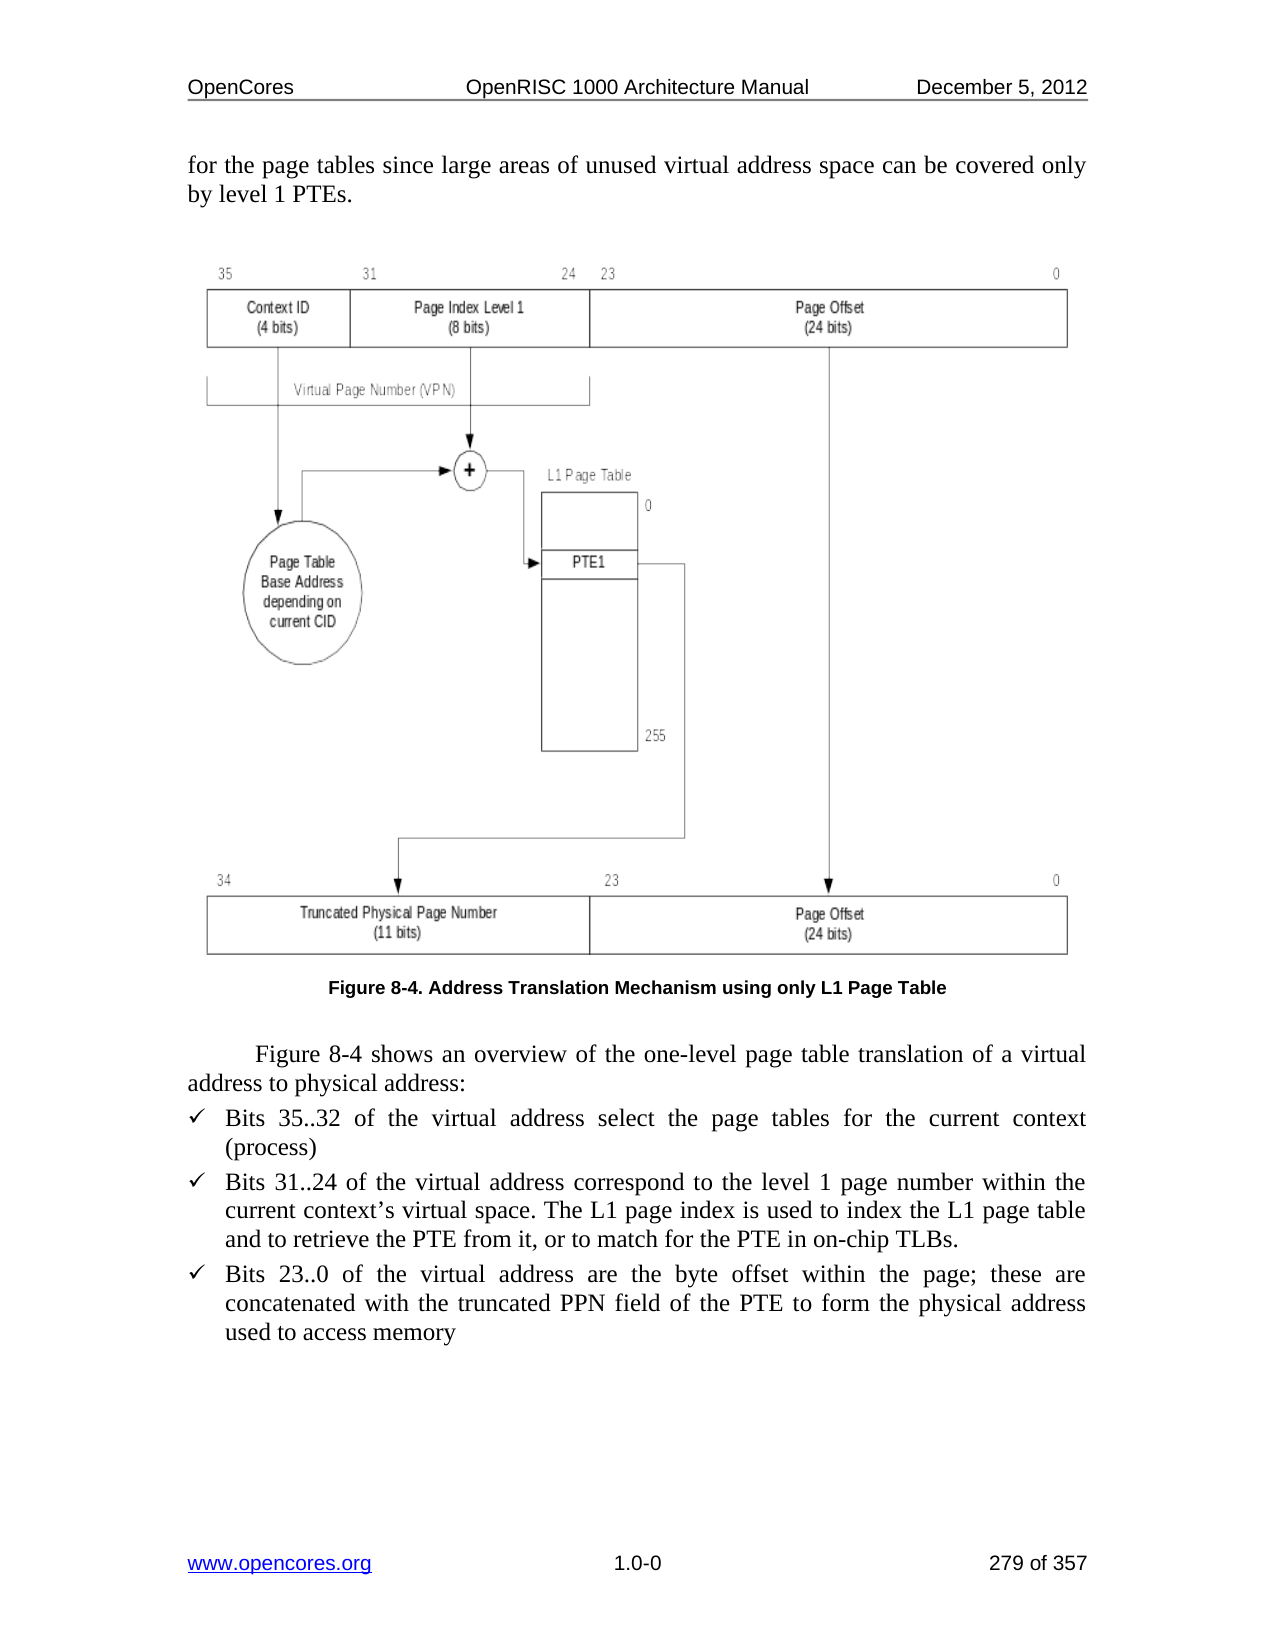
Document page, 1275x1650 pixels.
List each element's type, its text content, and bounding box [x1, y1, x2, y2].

list Bits 23..0 of the virtual address are the byte offset within the page; these are concatenated with the truncated PPN field of the PTE to form the physical address used to access memory [187, 1259, 1087, 1346]
text Figure 8-4. Address Translation Mechanism using only L1 Page Table [187, 977, 1087, 998]
list Bits 35..32 of the virtual address select the page tables for the current context (process) [187, 1103, 1087, 1161]
list Bits 31..24 of the virtual address correspond to the level 1 page number within the current context’s virtual space. The L1 page index is used to index the L1 page table and to retrieve the PTE from it, or to match for the PTE in on-chip TLBs. [187, 1167, 1087, 1253]
text for the page tables since large areas of unused virtual address space can be covered only by level 1 PTEs. [187, 150, 1087, 207]
text Figure 8-4 shows an overview of the one-level page table translation of a virtual address to physical address: [187, 1039, 1087, 1097]
